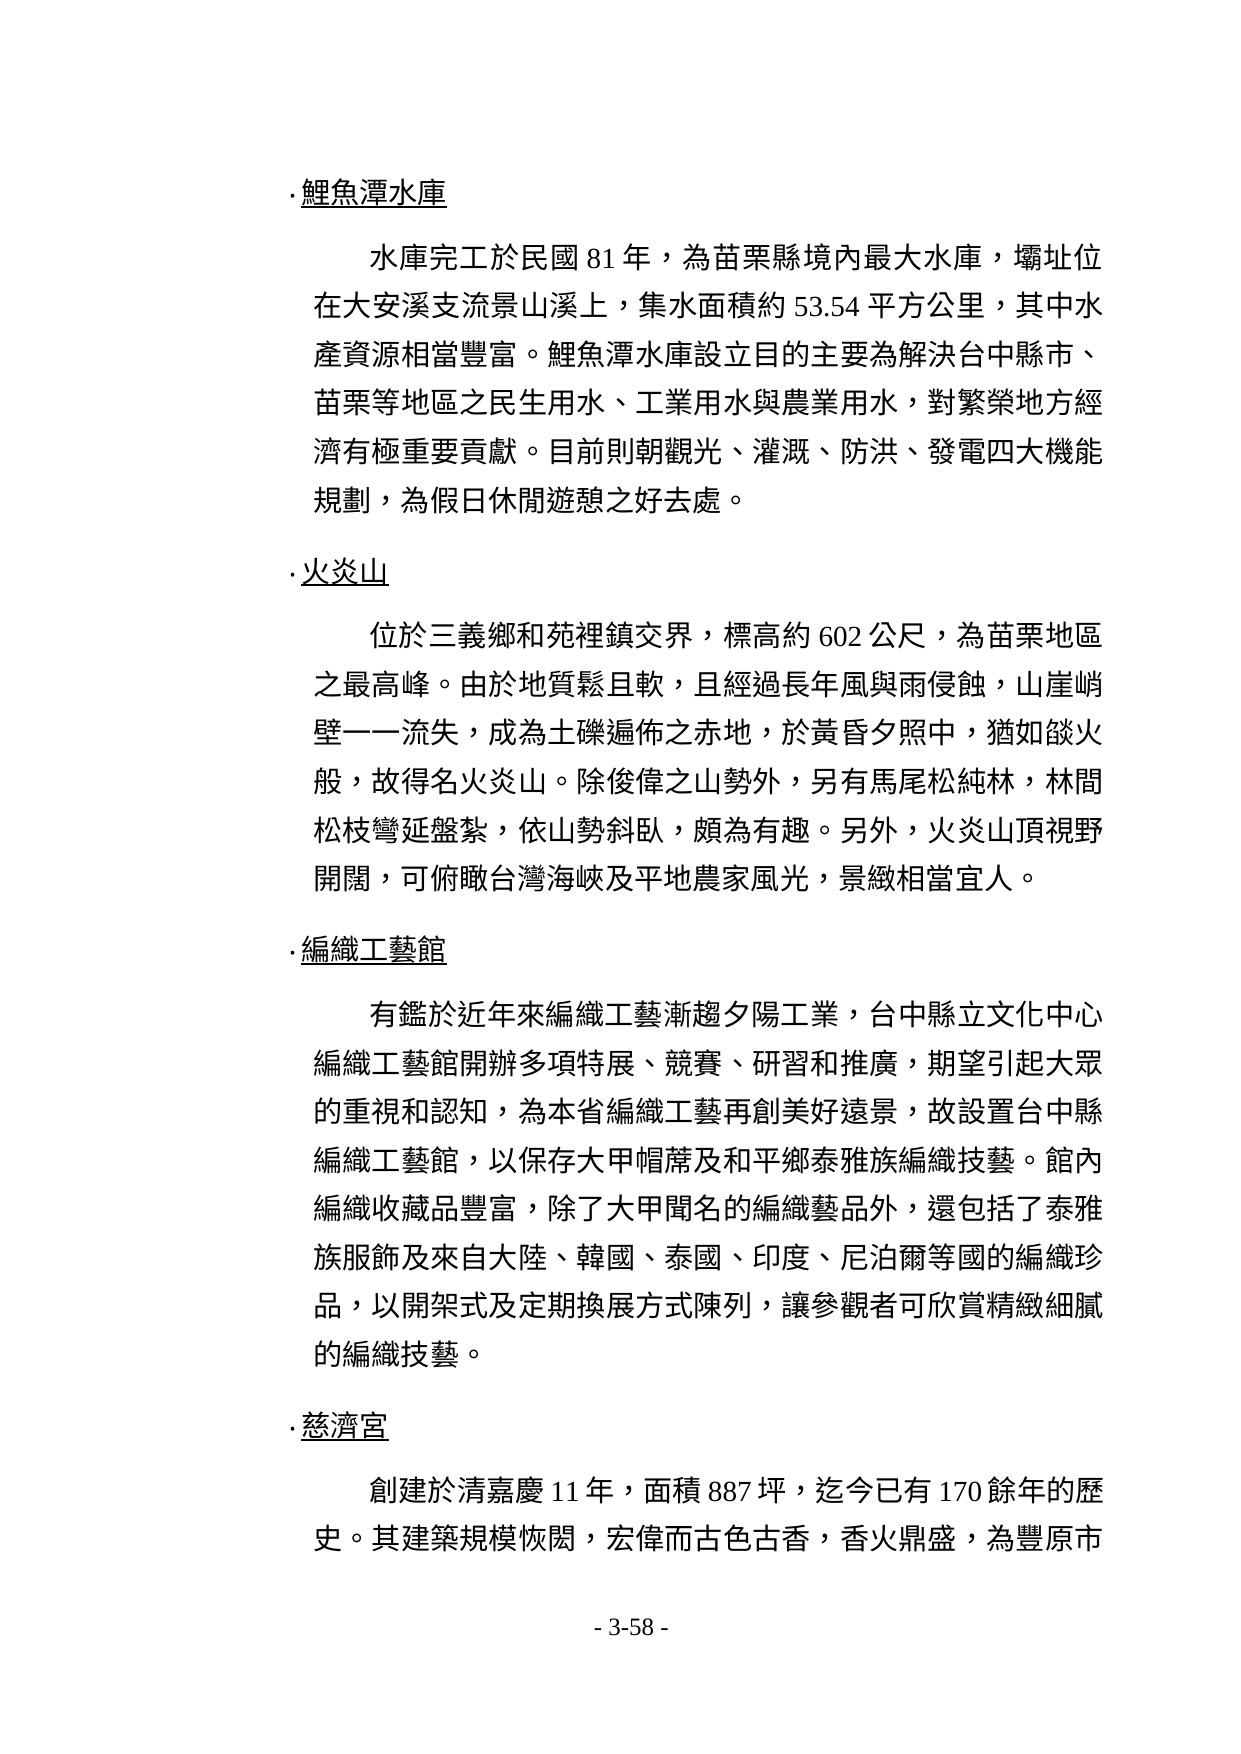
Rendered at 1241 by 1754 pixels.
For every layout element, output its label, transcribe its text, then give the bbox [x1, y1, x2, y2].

text ‧慈濟宮 [283, 1402, 1104, 1445]
text 水庫完工於民國81年，為苗栗縣境內最大水庫，壩址位在大安溪支流景山溪上，集水面積約53.54 平方公里，其中水產資源相當豐富。鯉魚潭水庫設立目的主要為解決台中縣市、苗栗等地區之民生用水、工業用水與農業用水，對繁榮地方經濟有極重要貢獻。目前則朝觀光、灌溉、防洪、發電四大機能規劃，為假日休閒遊憩之好去處。 [313, 234, 1104, 519]
text ‧鯉魚潭水庫 [283, 169, 1104, 212]
text 位於三義鄉和苑裡鎮交界，標高約602公尺，為苗栗地區之最高峰。由於地質鬆且軟，且經過長年風與雨侵蝕，山崖峭壁一一流失，成為土礫遍佈之赤地，於黃昏夕照中，猶如燄火般，故得名火炎山。除俊偉之山勢外，另有馬尾松純林，林間松枝彎延盤紮，依山勢斜臥，頗為有趣。另外，火炎山頂視野開闊，可俯瞰台灣海峽及平地農家風光，景緻相當宜人。 [313, 613, 1104, 898]
text ‧編織工藝館 [283, 927, 1104, 969]
text 有鑑於近年來編織工藝漸趨夕陽工業，台中縣立文化中心編織工藝館開辦多項特展、競賽、研習和推廣，期望引起大眾的重視和認知，為本省編織工藝再創美好遠景，故設置台中縣編織工藝館，以保存大甲帽蓆及和平鄉泰雅族編織技藝。館內編織收藏品豐富，除了大甲聞名的編織藝品外，還包括了泰雅族服飾及來自大陸、韓國、泰國、印度、尼泊爾等國的編織珍品，以開架式及定期換展方式陳列，讓參觀者可欣賞精緻細膩的編織技藝。 [313, 992, 1104, 1374]
text ‧火炎山 [283, 548, 1104, 591]
text 創建於清嘉慶11年，面積887坪，迄今已有170餘年的歷史。其建築規模恢閎，宏偉而古色古香，香火鼎盛，為豐原市 [313, 1467, 1104, 1558]
